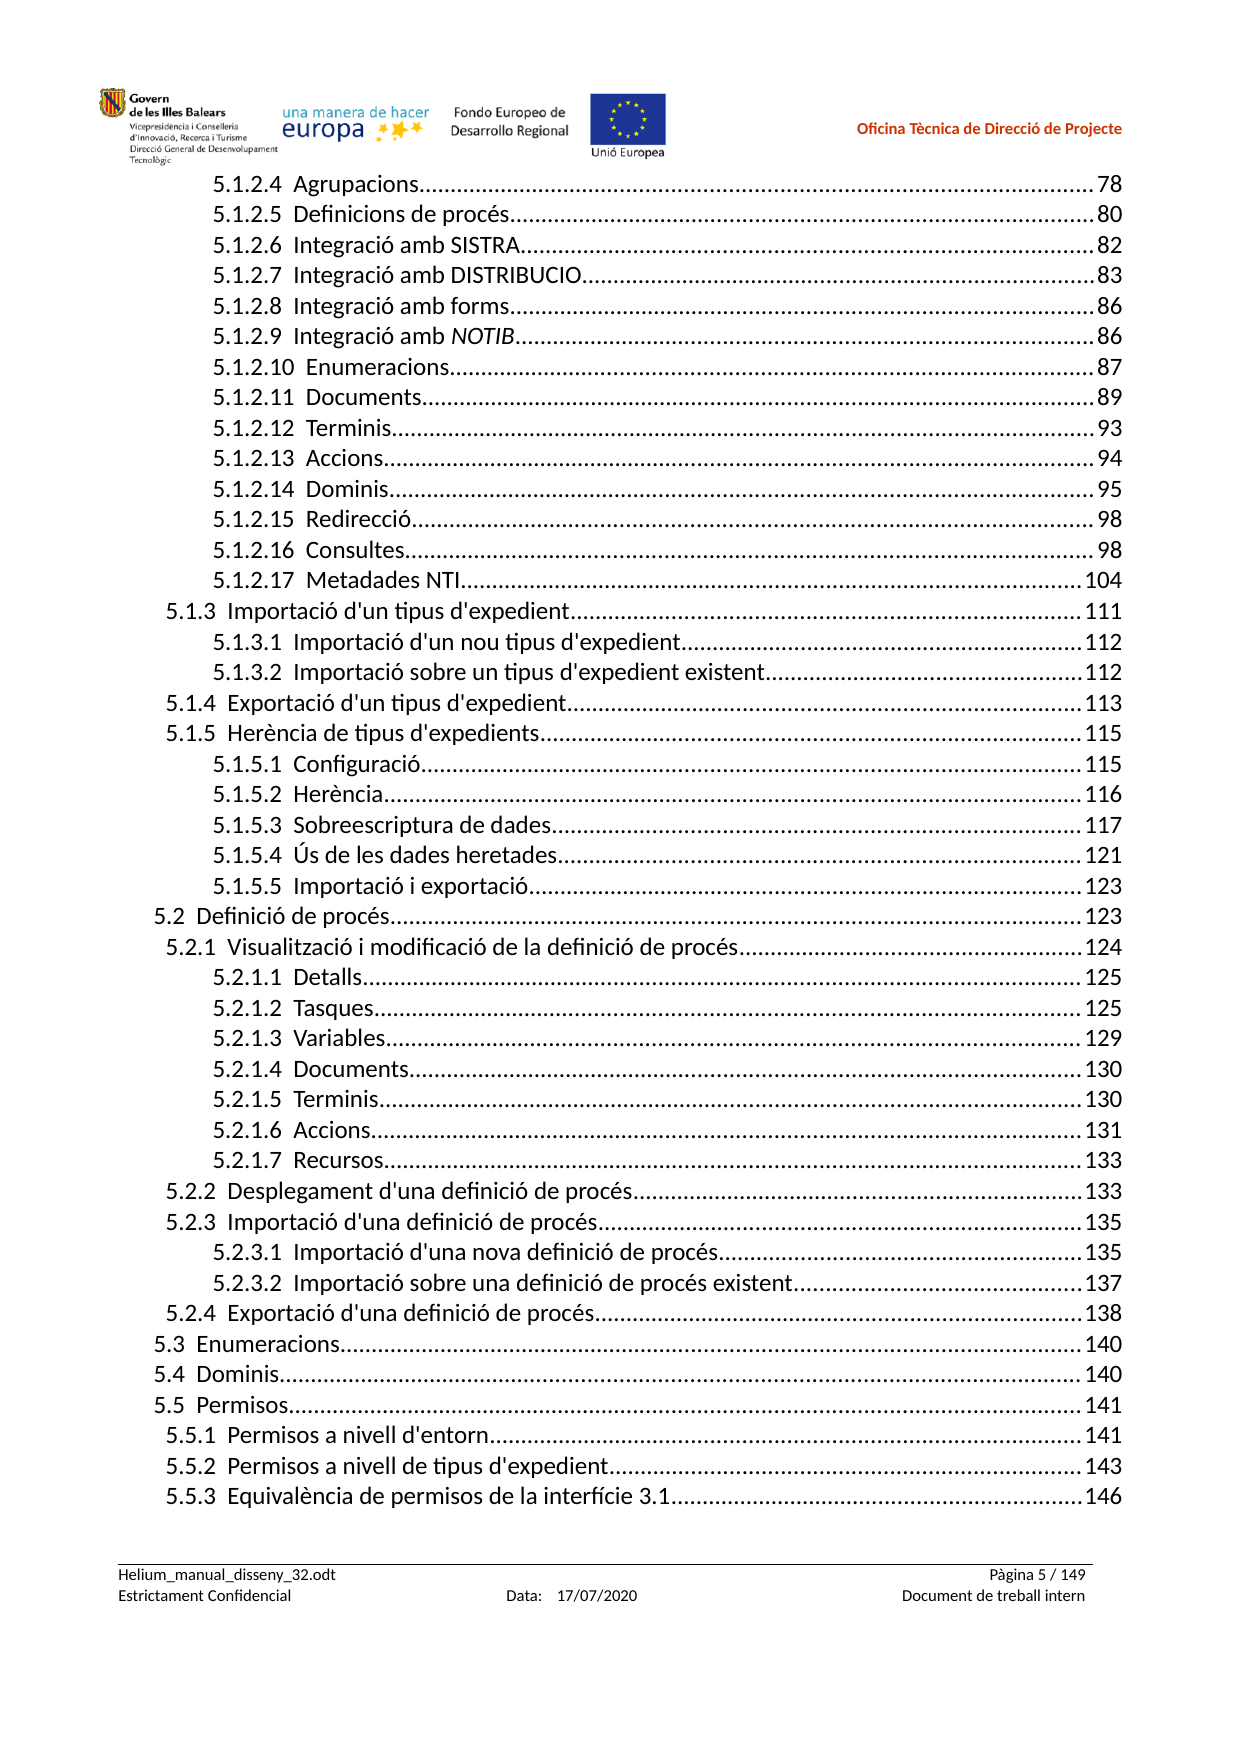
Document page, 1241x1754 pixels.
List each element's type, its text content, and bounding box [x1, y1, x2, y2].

text 5.1.2.17 Metadades NTI 104 [207, 565, 1122, 595]
text 5.2.1.4 Documents 130 [207, 1053, 1122, 1083]
text 5.2.1.1 Detalls 125 [207, 961, 1122, 992]
text 5.4 Dominis 140 [148, 1358, 1122, 1389]
text 5.1.2.15 Redirecció 98 [207, 504, 1122, 534]
text 5.1.2.13 Accions 94 [207, 443, 1122, 473]
text 5.1.5.3 Sobreescriptura de dades 117 [207, 809, 1122, 839]
text 5.5.3 Equivalència de permisos de la interfície 3.1 146 [160, 1480, 1122, 1511]
text 5.1.3 Importació d'un tipus d'expedient 111 [160, 595, 1122, 626]
text 5.1.5.5 Importació i exportació 123 [207, 870, 1122, 900]
text 5.2.1.6 Accions 131 [207, 1114, 1122, 1144]
text 5.2.1.2 Tasques 125 [207, 992, 1122, 1022]
text 5.2.4 Exportació d'una definició de procés 138 [160, 1297, 1122, 1328]
text 5.5 Permisos 141 [148, 1389, 1122, 1419]
text 5.1.2.8 Integració amb forms 86 [207, 290, 1122, 321]
text 5.1.3.1 Importació d'un nou tipus d'expedient 112 [207, 626, 1122, 656]
text 5.5.1 Permisos a nivell d'entorn 141 [160, 1419, 1122, 1450]
text 5.1.4 Exportació d'un tipus d'expedient 113 [160, 687, 1122, 717]
text 5.1.2.7 Integració amb DISTRIBUCIO 83 [207, 259, 1122, 290]
text 5.1.2.12 Terminis 93 [207, 412, 1122, 443]
text 5.1.5.4 Ús de les dades heretades 121 [207, 839, 1122, 870]
text 5.2.3 Importació d'una definició de procés 135 [160, 1206, 1122, 1236]
text 5.1.2.16 Consultes 98 [207, 534, 1122, 565]
text 5.1.2.5 Definicions de procés 80 [207, 198, 1122, 229]
text 5.1.5 Herència de tipus d'expedients 115 [160, 717, 1122, 748]
text 5.1.2.14 Dominis 95 [207, 473, 1122, 504]
text 5.1.2.6 Integració amb SISTRA 82 [207, 229, 1122, 259]
text 5.1.5.2 Herència 116 [207, 778, 1122, 809]
text 5.1.5.1 Configuració 115 [207, 748, 1122, 778]
text 5.2.3.1 Importació d'una nova definició de procés 135 [207, 1236, 1122, 1267]
text 5.1.2.4 Agrupacions 78 [207, 168, 1122, 198]
text 5.1.2.9 Integració amb NOTIB 86 [207, 321, 1122, 351]
text 5.2 Definició de procés 123 [148, 900, 1122, 931]
text 5.1.2.11 Documents 89 [207, 382, 1122, 412]
text 5.2.3.2 Importació sobre una definició de procés existent 137 [207, 1267, 1122, 1297]
text 5.2.1.7 Recursos 133 [207, 1144, 1122, 1175]
text 5.2.2 Desplegament d'una definició de procés 133 [160, 1175, 1122, 1206]
text 5.5.2 Permisos a nivell de tipus d'expedient 143 [160, 1450, 1122, 1480]
picture [99, 87, 668, 166]
text 5.1.3.2 Importació sobre un tipus d'expedient existent 112 [207, 656, 1122, 687]
text 5.2.1.5 Terminis 130 [207, 1083, 1122, 1114]
text 5.3 Enumeracions 140 [148, 1328, 1122, 1358]
text 5.1.2.10 Enumeracions 87 [207, 351, 1122, 382]
text 5.2.1.3 Variables 129 [207, 1022, 1122, 1053]
text 5.2.1 Visualització i modificació de la definició de procés 124 [160, 931, 1122, 961]
